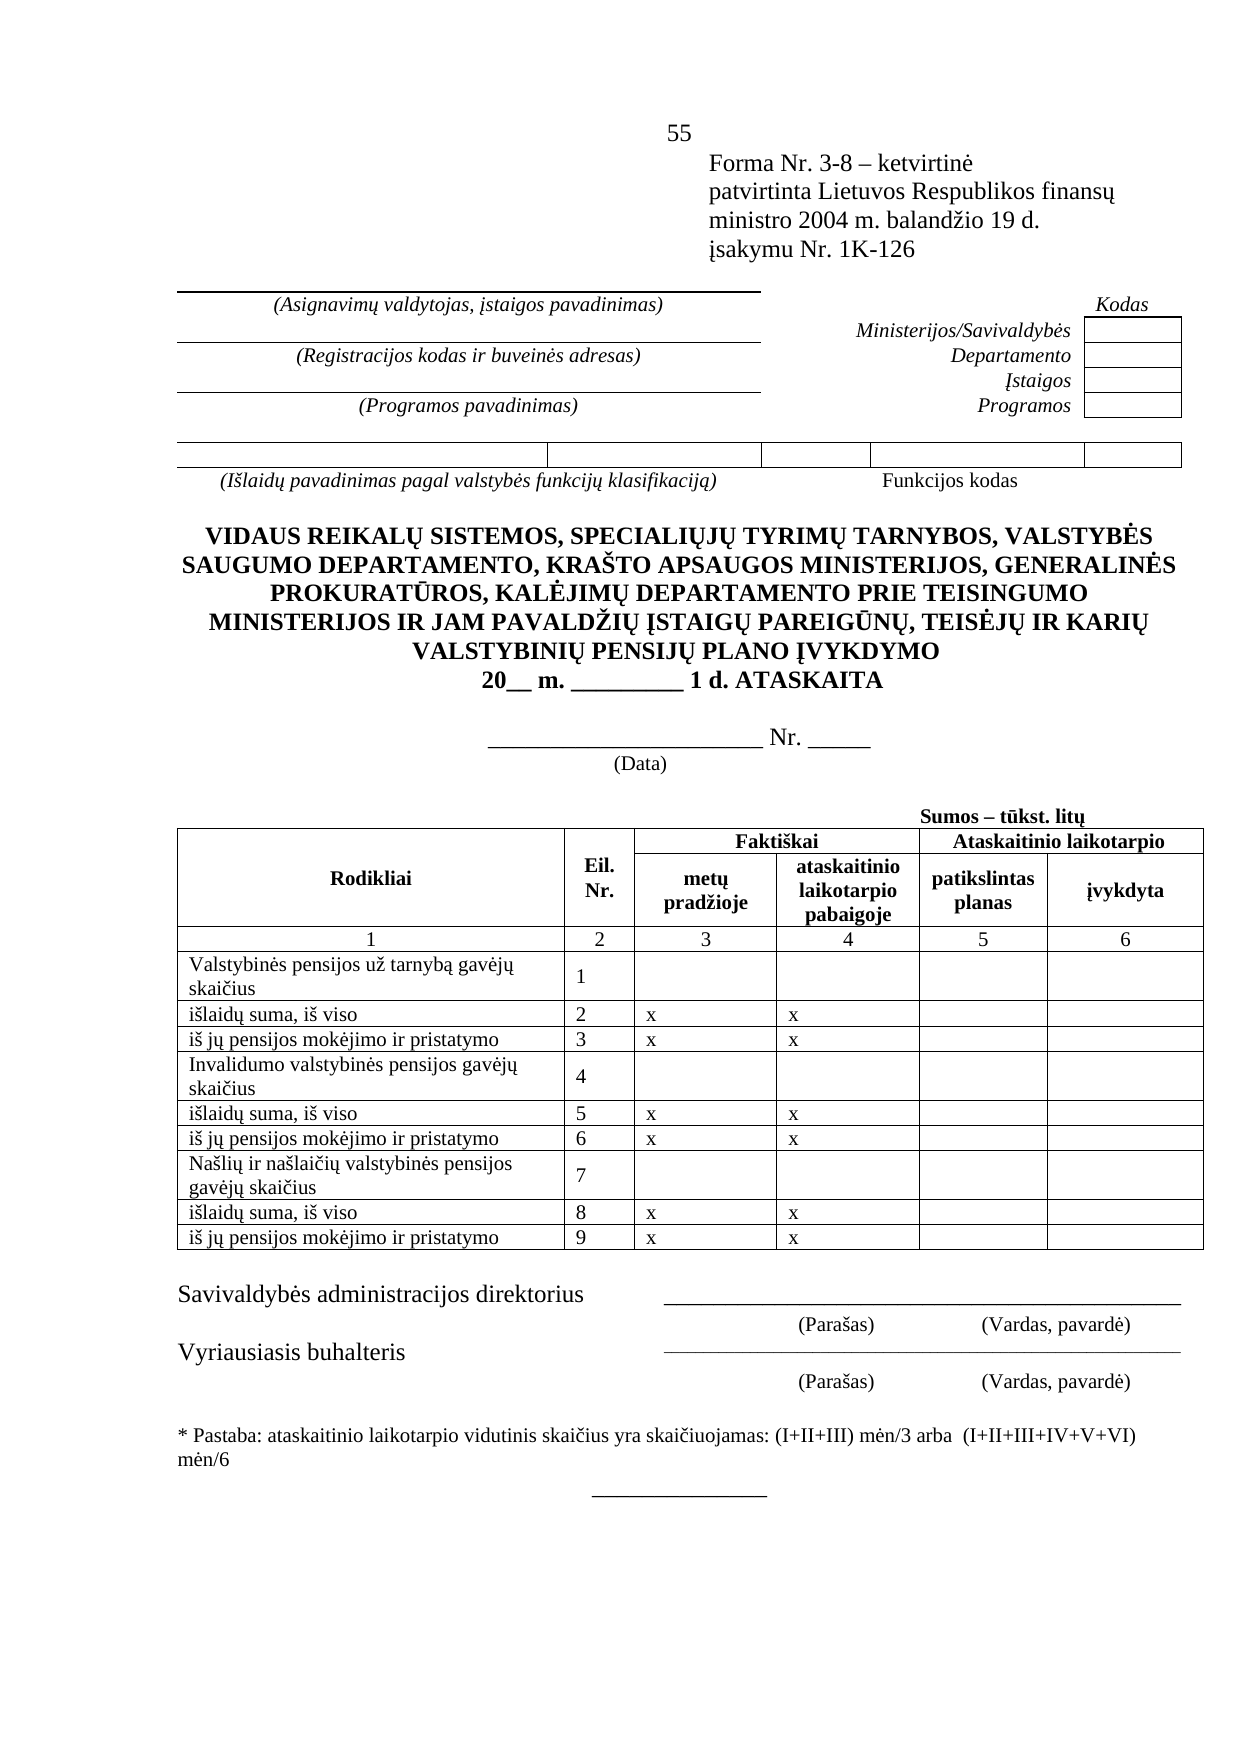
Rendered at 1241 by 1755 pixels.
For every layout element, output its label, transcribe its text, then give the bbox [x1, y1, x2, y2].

table_cell [635, 1151, 776, 1199]
table_cell Departamento [871, 342, 1084, 367]
table_header [871, 291, 1084, 316]
table_cell [1085, 318, 1181, 342]
text ______________ [177, 1471, 1181, 1500]
text * Pastaba: ataskaitinio laikotarpio vidutinis skaičius yra skaičiuojamas: (I+II+III) mėn/3 arba (I+II+III+IV+V+VI) mėn/6 [177, 1423, 1181, 1471]
table_cell [548, 417, 761, 442]
table_cell 4 [777, 927, 919, 951]
table_cell 5 [920, 927, 1047, 951]
table_cell x [635, 1001, 776, 1026]
table_header [661, 804, 789, 828]
table_cell [1048, 1101, 1203, 1125]
table_cell (Registracijos kodas ir buveinės adresas) [177, 343, 761, 367]
table_cell [1085, 343, 1181, 367]
table_cell [920, 1225, 1047, 1249]
table_cell [777, 952, 919, 1000]
table_cell [761, 417, 871, 442]
table_cell x [635, 1126, 776, 1150]
table_cell [353, 367, 548, 392]
table_cell Ministerijos/Savivaldybės [761, 316, 1084, 342]
text ministro 2004 m. balandžio 19 d. [177, 205, 1181, 234]
table_cell [920, 1101, 1047, 1125]
table_cell [777, 1151, 919, 1199]
table_cell [548, 367, 761, 392]
table_cell įvykdyta [1048, 854, 1203, 926]
table_cell [1084, 418, 1181, 442]
table_cell Įstaigos [871, 367, 1084, 392]
table_cell [920, 1126, 1047, 1150]
text (Data) [177, 751, 1181, 775]
table_cell išlaidų suma, iš viso [178, 1200, 564, 1224]
table_cell x [777, 1001, 919, 1026]
table_cell [1048, 1126, 1203, 1150]
table_cell išlaidų suma, iš viso [178, 1001, 564, 1026]
table_cell patikslintas planas [920, 854, 1047, 926]
table_header Sumos – tūkst. litų [909, 804, 1204, 828]
table_cell Faktiškai [635, 829, 919, 853]
table_cell x [777, 1200, 919, 1224]
table_header Kodas [1084, 291, 1181, 316]
table_cell [1084, 468, 1181, 492]
table_cell 2 [565, 927, 634, 951]
table_cell Eil. Nr. [565, 829, 634, 926]
table_cell x [777, 1101, 919, 1125]
text patvirtinta Lietuvos Respublikos finansų [177, 176, 1181, 205]
table_header (Asignavimų valdytojas, įstaigos pavadinimas) [177, 293, 761, 316]
table_cell [1048, 1225, 1203, 1249]
table_cell [548, 316, 761, 342]
table_cell [871, 417, 1084, 442]
table_cell x [635, 1027, 776, 1051]
table_cell 6 [565, 1126, 634, 1150]
table_cell 1 [565, 952, 634, 1000]
table_header [177, 804, 599, 828]
table_cell Rodikliai [178, 829, 564, 926]
table_cell [177, 316, 353, 342]
table_cell x [777, 1225, 919, 1249]
table_cell Funkcijos kodas [871, 468, 1084, 492]
table_cell Našlių ir našlaičių valstybinės pensijos gavėjų skaičius [178, 1151, 564, 1199]
table_cell [1048, 1027, 1203, 1051]
table_cell x [777, 1027, 919, 1051]
table_cell [920, 1001, 1047, 1026]
table_cell [548, 443, 761, 467]
table_cell [761, 392, 871, 417]
text Savivaldybės administracijos direktorius [177, 1279, 1181, 1308]
table_cell išlaidų suma, iš viso [178, 1101, 564, 1125]
table_cell 8 [565, 1200, 634, 1224]
table_cell x [635, 1101, 776, 1125]
table_cell [920, 1200, 1047, 1224]
table_cell ataskaitinio laikotarpio pabaigoje [777, 854, 919, 926]
table_cell [177, 367, 353, 392]
table_cell [761, 468, 871, 492]
table_cell [1048, 1001, 1203, 1026]
text įsakymu Nr. 1K-126 [177, 234, 1181, 263]
text 20__ m. _________ 1 d. ATASKAITA [177, 665, 1181, 693]
table_cell [761, 342, 871, 367]
table_cell [762, 443, 870, 467]
table_cell [920, 1052, 1047, 1100]
table_header [789, 804, 908, 828]
text ______________________ Nr. _____ [177, 722, 1181, 751]
table_cell Invalidumo valstybinės pensijos gavėjų skaičius [178, 1052, 564, 1100]
table_cell [1085, 443, 1181, 467]
text Forma Nr. 3-8 – ketvirtinė [177, 148, 1181, 176]
table_cell [635, 952, 776, 1000]
table_header [599, 804, 661, 828]
table_cell iš jų pensijos mokėjimo ir pristatymo [178, 1126, 564, 1150]
table_cell Programos [871, 392, 1084, 417]
table_cell 7 [565, 1151, 634, 1199]
table_cell [1048, 1151, 1203, 1199]
table_cell [761, 367, 871, 392]
table_cell [353, 443, 547, 467]
table_cell metų pradžioje [635, 854, 776, 926]
table_cell Valstybinės pensijos už tarnybą gavėjų skaičius [178, 952, 564, 1000]
table_cell [920, 952, 1047, 1000]
table_cell [177, 417, 353, 442]
table_cell [353, 316, 548, 342]
table_cell x [635, 1200, 776, 1224]
table_cell (Programos pavadinimas) [177, 393, 761, 417]
table_cell x [635, 1225, 776, 1249]
table_cell [1048, 1200, 1203, 1224]
text VIDAUS REIKALŲ SISTEMOS, SPECIALIŲJŲ TYRIMŲ TARNYBOS, VALSTYBĖS SAUGUMO DEPARTAMENTO, KRAŠTO APSAUGOS MINISTERIJOS, GENERALINĖS PROKURATŪROS, KALĖJIMŲ DEPARTAMENTO PRIE TEISINGUMO MINISTERIJOS IR JAM PAVALDŽIŲ ĮSTAIGŲ PAREIGŪNŲ, TEISĖJŲ IR KARIŲ VALSTYBINIŲ PENSIJŲ PLANO ĮVYKDYMO [177, 521, 1181, 665]
text (Parašas) (Vardas, pavardė) [177, 1365, 1181, 1394]
table_cell [1048, 1052, 1203, 1100]
table_cell 2 [565, 1001, 634, 1026]
table_cell 4 [565, 1052, 634, 1100]
table_cell Ataskaitinio laikotarpio [920, 829, 1203, 853]
table_cell [777, 1052, 919, 1100]
table_cell 9 [565, 1225, 634, 1249]
table_cell [635, 1052, 776, 1100]
table_cell [920, 1027, 1047, 1051]
table_cell [871, 443, 1084, 467]
table_cell x [777, 1126, 919, 1150]
table_cell 3 [635, 927, 776, 951]
table_cell 6 [1048, 927, 1203, 951]
table_cell [1048, 952, 1203, 1000]
table_cell [177, 443, 353, 467]
text (Parašas) (Vardas, pavardė) [177, 1308, 1181, 1337]
table_cell [353, 417, 548, 442]
text Vyriausiasis buhalteris [177, 1337, 1181, 1365]
table_cell iš jų pensijos mokėjimo ir pristatymo [178, 1225, 564, 1249]
table_cell 1 [178, 927, 564, 951]
table_header [761, 291, 871, 316]
table_cell 3 [565, 1027, 634, 1051]
table_cell [920, 1151, 1047, 1199]
table_cell iš jų pensijos mokėjimo ir pristatymo [178, 1027, 564, 1051]
table_cell 5 [565, 1101, 634, 1125]
table_cell (Išlaidų pavadinimas pagal valstybės funkcijų klasifikaciją) [177, 468, 761, 492]
table_cell [1085, 393, 1181, 417]
table_cell [1085, 368, 1181, 392]
